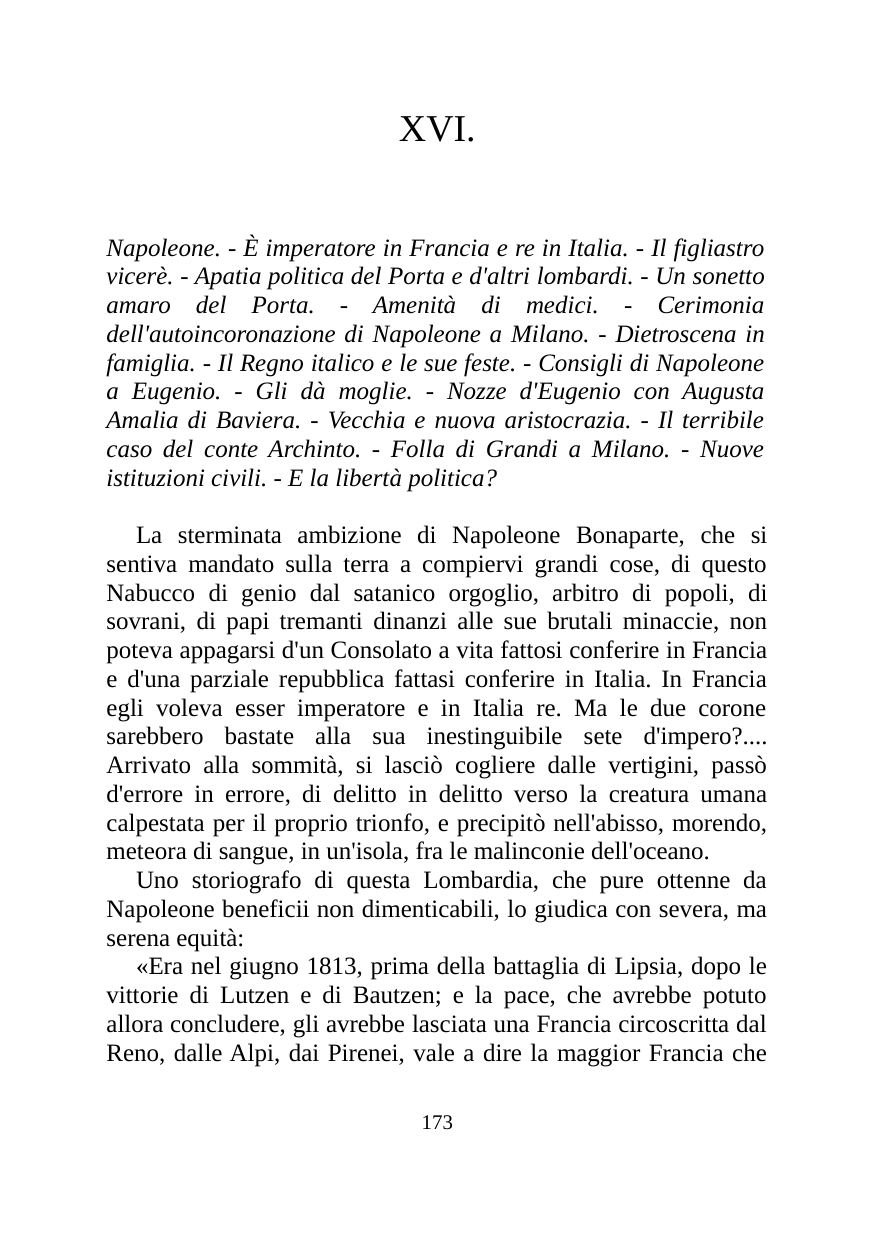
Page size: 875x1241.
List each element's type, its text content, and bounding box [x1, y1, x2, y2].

text «Era nel giugno 1813, prima della battaglia di Lipsia, dopo le vittorie di Lutzen e di Bautzen; e la pace, che avrebbe potuto allora concludere, gli avrebbe lasciata una Francia circoscritta dal Reno, dalle Alpi, dai Pirenei, vale a dire la maggior Francia che [106, 951, 768, 1066]
text La sterminata ambizione di Napoleone Bonaparte, che si sentiva mandato sulla terra a compiervi grandi cose, di questo Nabucco di genio dal satanico orgoglio, arbitro di popoli, di sovrani, di papi tremanti dinanzi alle sue brutali minaccie, non poteva appagarsi d'un Consolato a vita fattosi conferire in Francia e d'una parziale repubblica fattasi conferire in Italia. In Francia egli voleva esser imperatore e in Italia re. Ma le due corone sarebbero bastate alla sua inestinguibile sete d'impero?.... Arrivato alla sommità, si lasciò cogliere dalle vertigini, passò d'errore in errore, di delitto in delitto verso la creatura umana calpestata per il proprio trionfo, e precipitò nell'abisso, morendo, meteora di sangue, in un'isola, fra le malinconie dell'oceano. [106, 520, 768, 865]
text Uno storiografo di questa Lombardia, che pure ottenne da Napoleone beneficii non dimenticabili, lo giudica con severa, ma serena equità: [106, 865, 768, 951]
text Napoleone. - È imperatore in Francia e re in Italia. - Il figliastro vicerè. - Apatia politica del Porta e d'altri lombardi. - Un sonetto amaro del Porta. - Amenità di medici. - Cerimonia dell'autoincoronazione di Napoleone a Milano. - Dietroscena in famiglia. - Il Regno italico e le sue feste. - Consigli di Napoleone a Eugenio. - Gli dà moglie. - Nozze d'Eugenio con Augusta Amalia di Baviera. - Vecchia e nuova aristocrazia. - Il terribile caso del conte Archinto. - Folla di Grandi a Milano. - Nuove istituzioni civili. - E la libertà politica? [106, 233, 768, 491]
subtitle XVI. [106, 106, 768, 150]
